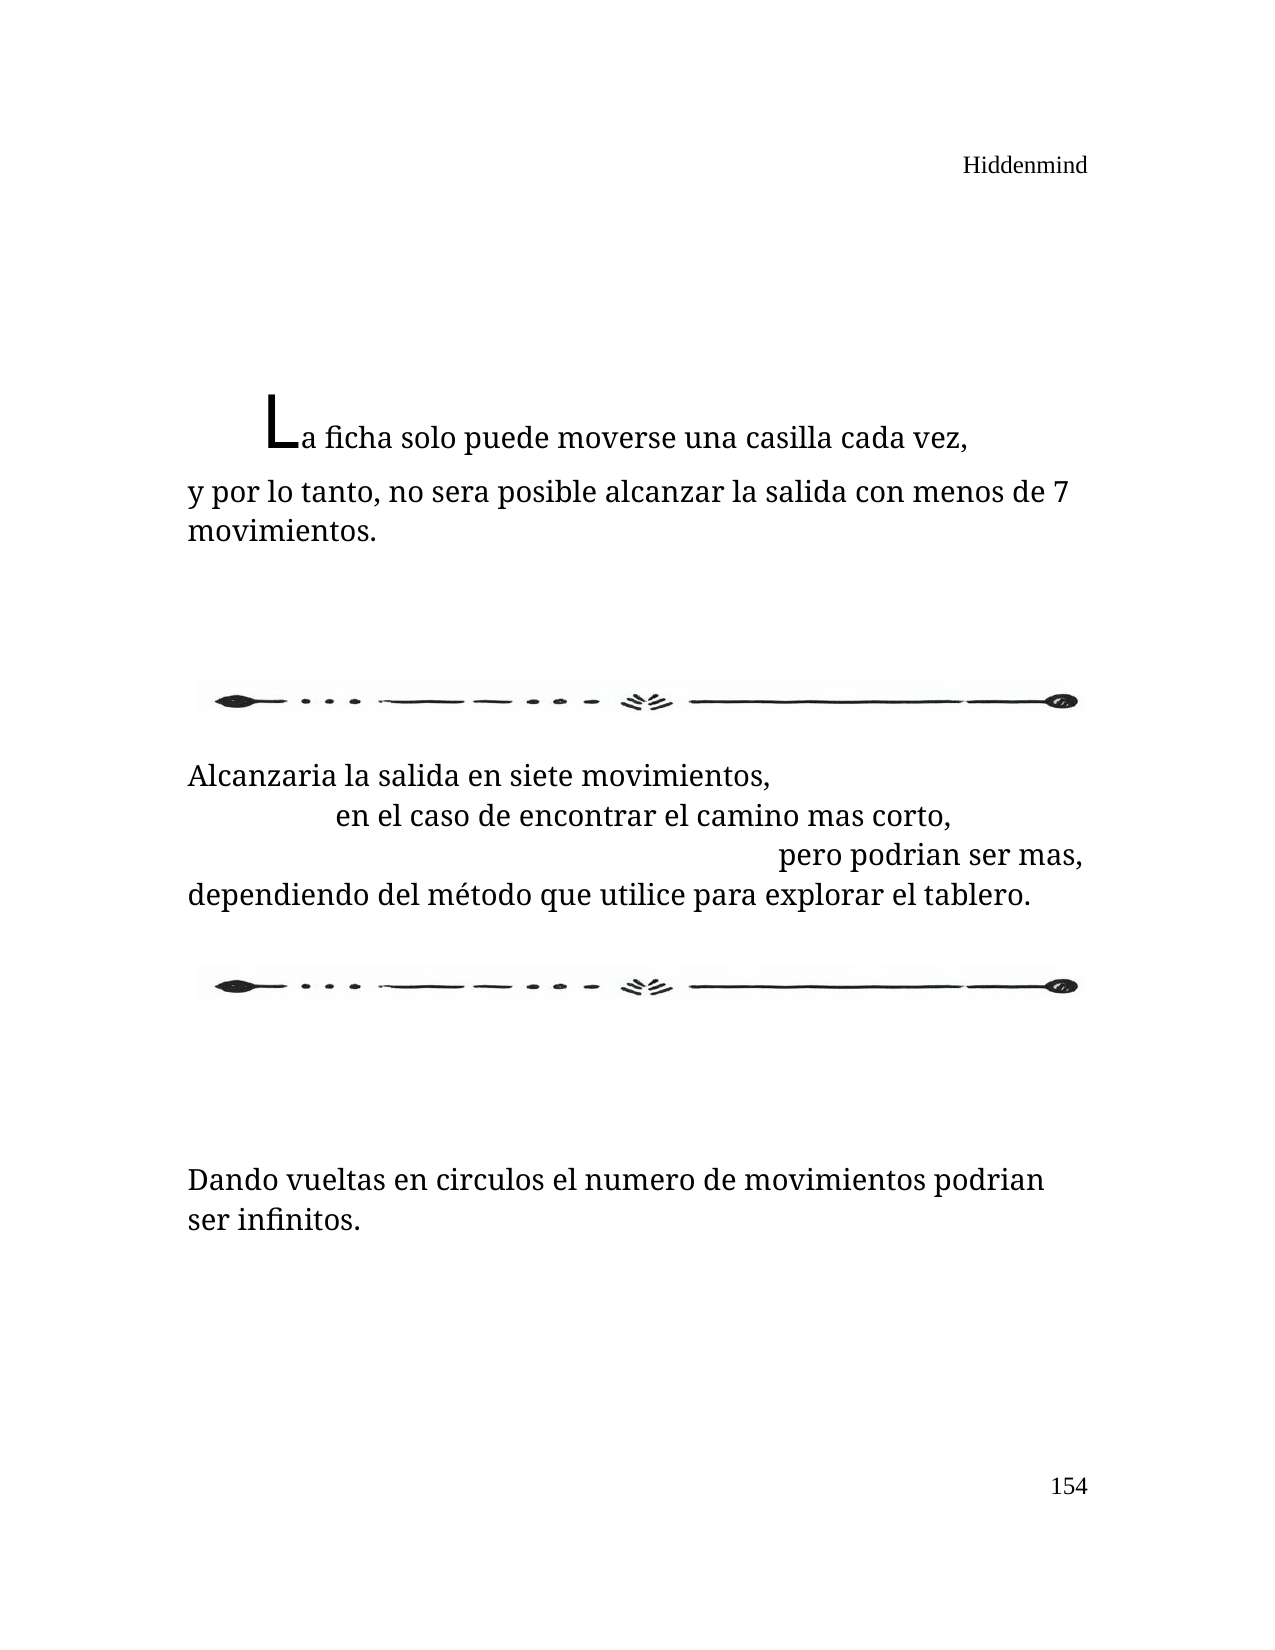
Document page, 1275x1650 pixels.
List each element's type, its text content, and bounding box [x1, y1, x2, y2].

text Alcanzaria la salida en siete movimientos, [187, 755, 1087, 795]
text La ficha solo puede moverse una casilla cada vez, [187, 369, 1087, 471]
picture [198, 964, 1088, 1001]
text en el caso de encontrar el camino mas corto, [187, 795, 1087, 835]
picture [198, 679, 1088, 716]
text dependiendo del método que utilice para explorar el tablero. [187, 874, 1087, 914]
text Dando vueltas en circulos el numero de movimientos podrian ser infinitos. [187, 1159, 1087, 1238]
text y por lo tanto, no sera posible alcanzar la salida con menos de 7 movimientos. [187, 471, 1087, 550]
text pero podrian ser mas, [187, 835, 1087, 874]
